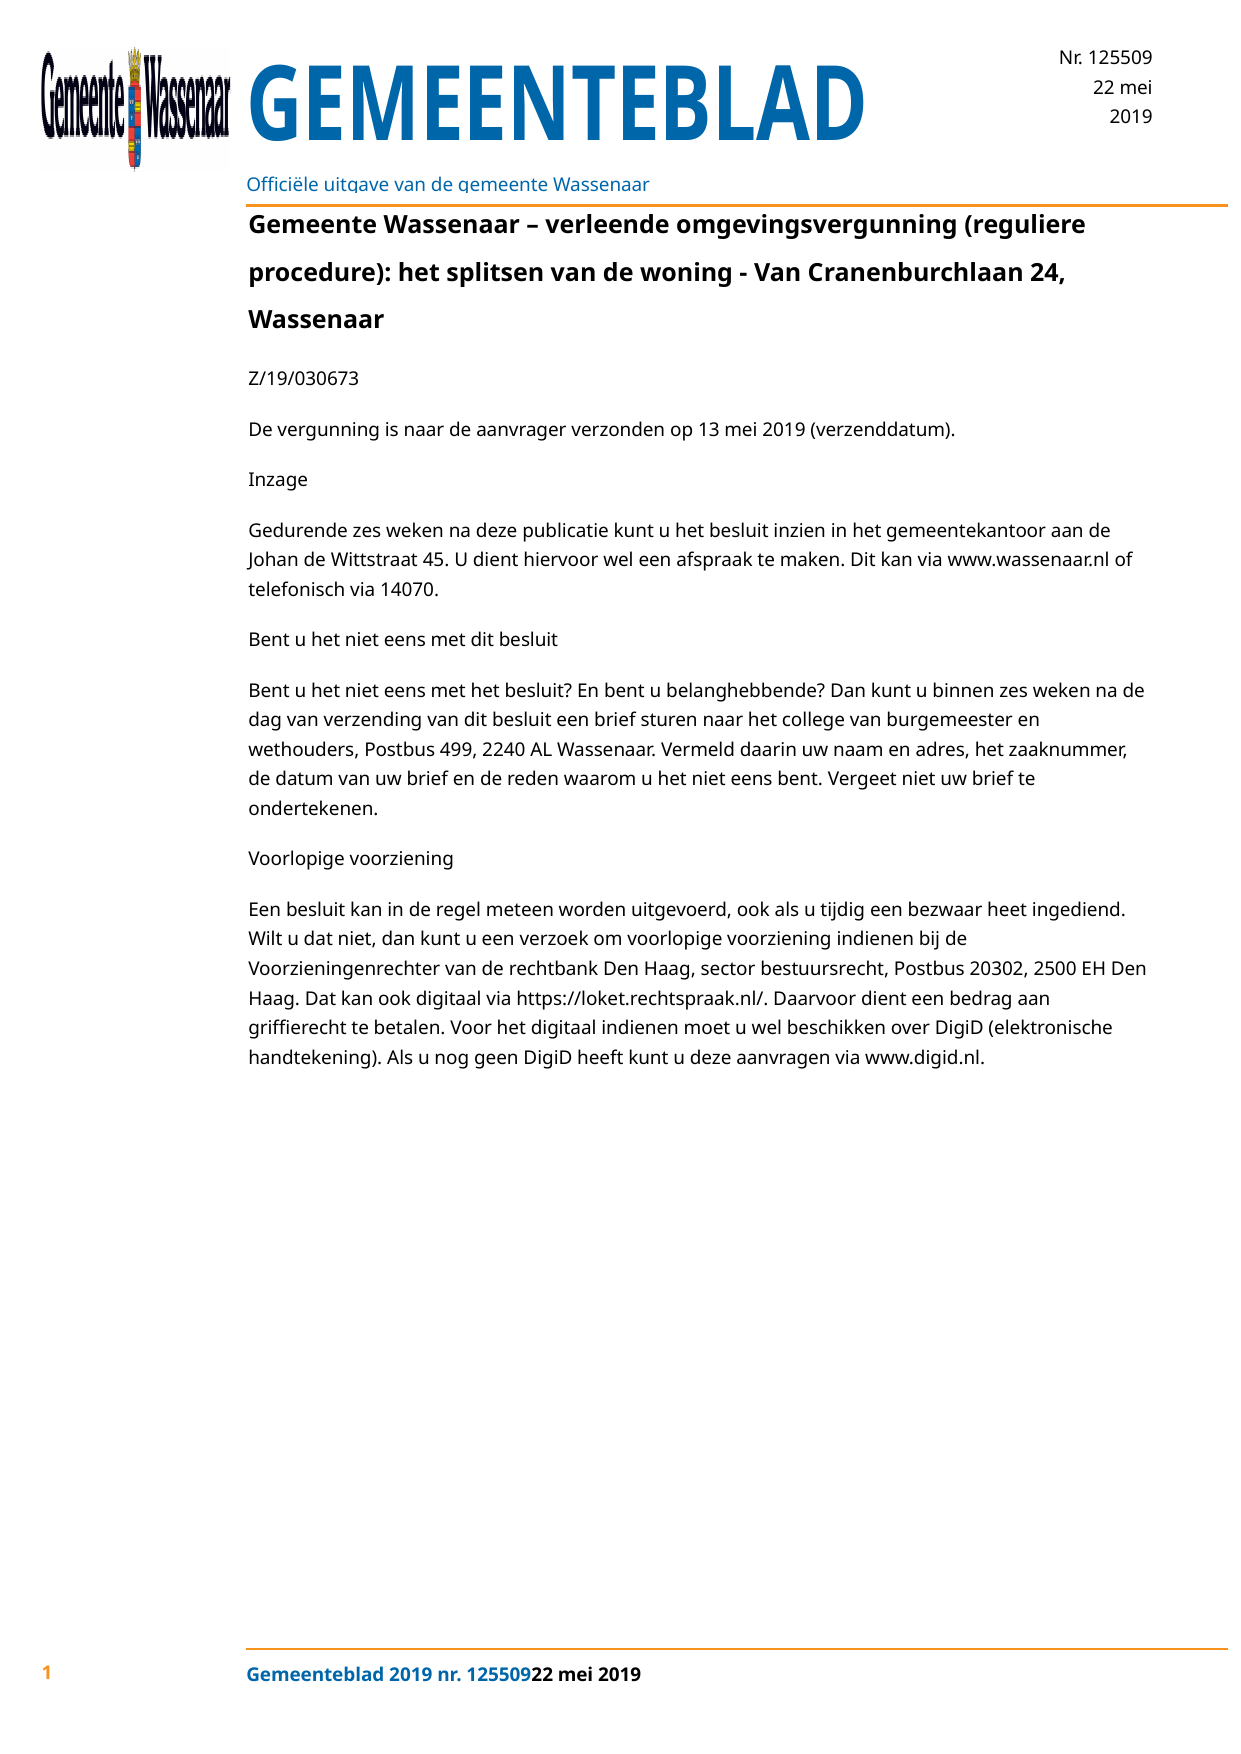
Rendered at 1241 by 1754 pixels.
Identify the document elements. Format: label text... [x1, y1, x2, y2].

text Voorlopige voorziening [248, 846, 1152, 871]
text Gemeente Wassenaar – verleende omgevingsvergunning (reguliere procedure): het splitsen van de woning - Van Cranenburchlaan 24, Wassenaar [248, 207, 1152, 336]
text Bent u het niet eens met het besluit? En bent u belanghebbende? Dan kunt u binnen zes weken na de dag van verzending van dit besluit een brief sturen naar het college van burgemeester en wethouders, Postbus 499, 2240 AL Wassenaar. Vermeld daarin uw naam en adres, het zaaknummer, de datum van uw brief en de reden waarom u het niet eens bent. Vergeet niet uw brief te ondertekenen. [248, 677, 1152, 821]
text Inzage [248, 466, 1152, 492]
text Bent u het niet eens met dit besluit [248, 626, 1152, 652]
text Gedurende zes weken na deze publicatie kunt u het besluit inzien in het gemeentekantoor aan de Johan de Wittstraat 45. U dient hiervoor wel een afspraak te maken. Dit kan via www.wassenaar.nl of telefonisch via 14070. [248, 517, 1152, 602]
picture [41, 47, 231, 172]
text Een besluit kan in de regel meteen worden uitgevoerd, ook als u tijdig een bezwaar heet ingediend. Wilt u dat niet, dan kunt u een verzoek om voorlopige voorziening indienen bij de Voorzieningenrechter van de rechtbank Den Haag, sector bestuursrecht, Postbus 20302, 2500 EH Den Haag. Dat kan ook digitaal via https://loket.rechtspraak.nl/. Daarvoor dient een bedrag aan griffierecht te betalen. Voor het digitaal indienen moet u wel beschikken over DigiD (elektronische handtekening). Als u nog geen DigiD heeft kunt u deze aanvragen via www.digid.nl. [248, 896, 1152, 1069]
text Z/19/030673 [248, 366, 1152, 391]
text De vergunning is naar de aanvrager verzonden op 13 mei 2019 (verzenddatum). [248, 416, 1152, 442]
